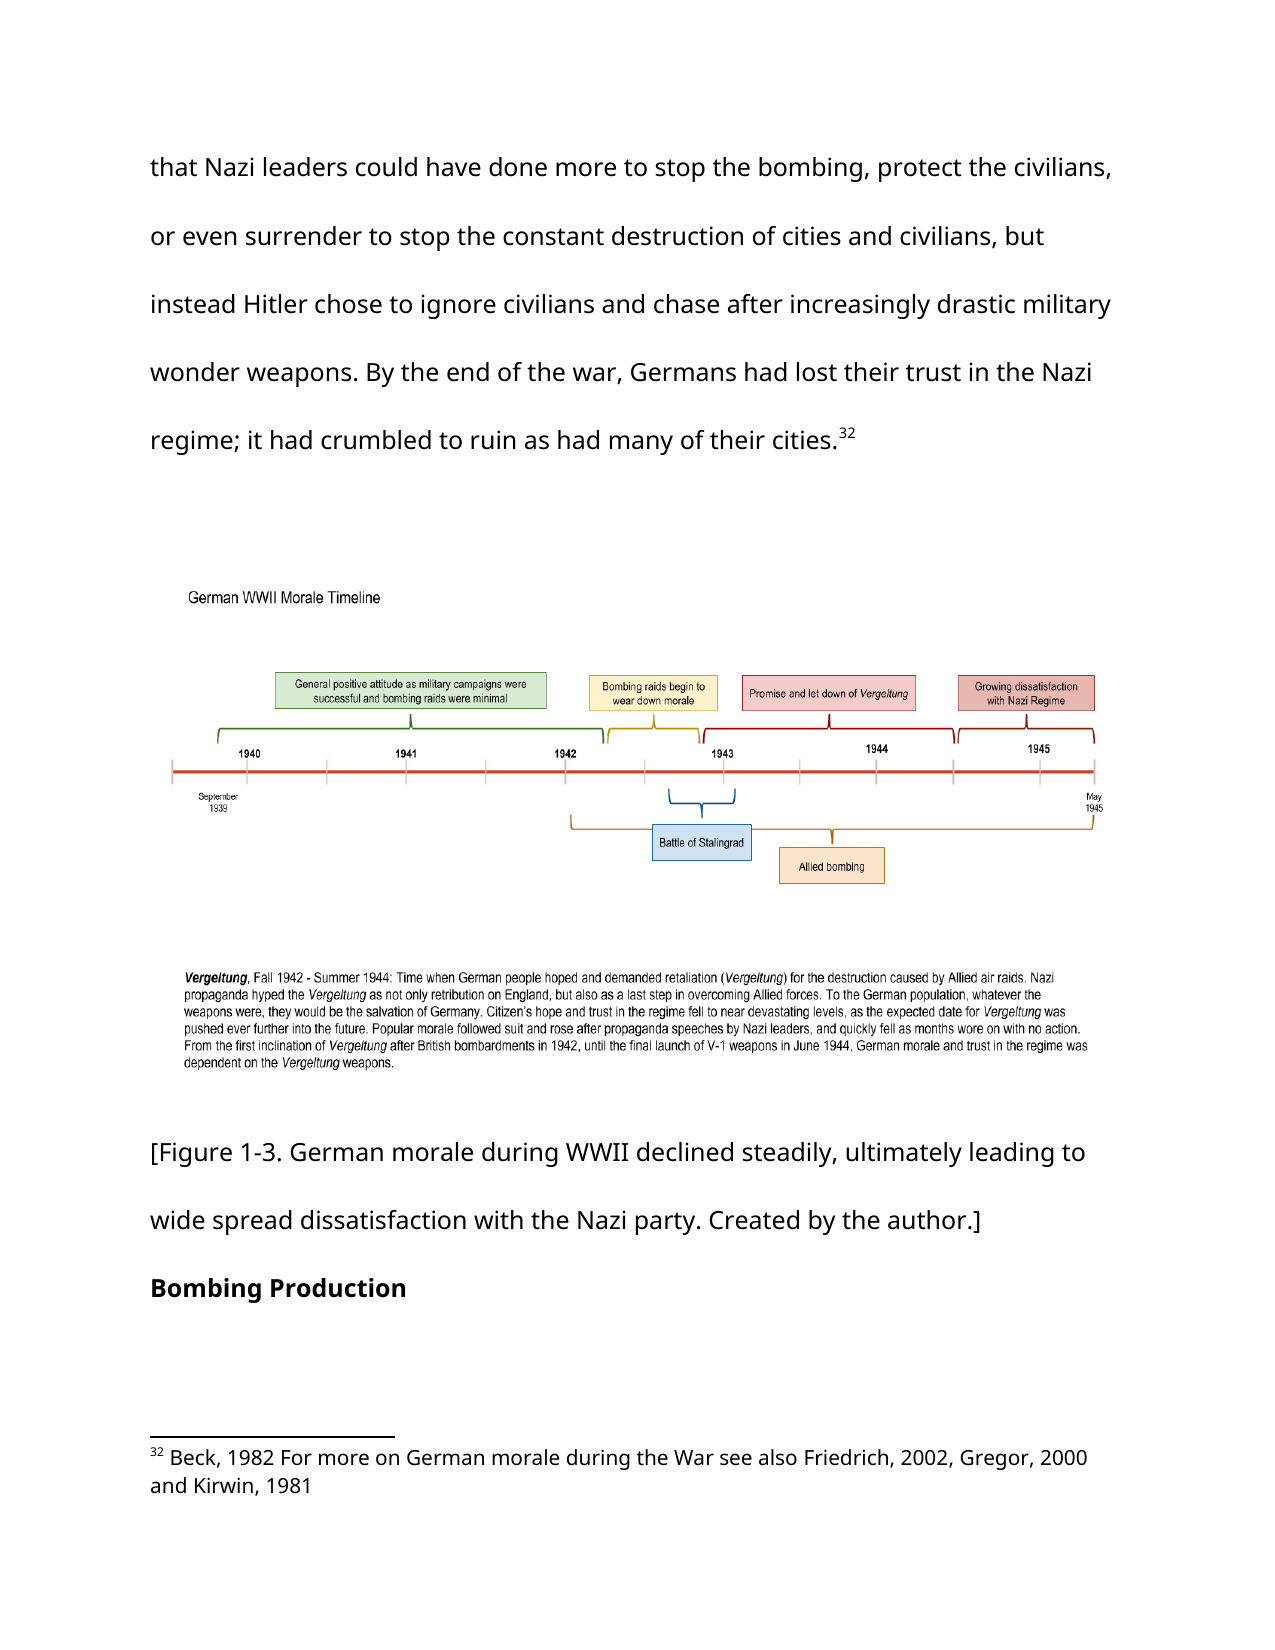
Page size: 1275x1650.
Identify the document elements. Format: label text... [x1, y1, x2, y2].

text [Figure 1-3. German morale during WWII declined steadily, ultimately leading to wide spread dissatisfaction with the Nazi party. Created by the author.] [150, 1135, 1125, 1237]
text that Nazi leaders could have done more to stop the bombing, protect the civilians, or even surrender to stop the constant destruction of cities and civilians, but instead Hitler chose to ignore civilians and chase after increasingly drastic military wonder weapons. By the end of the war, Germans had lost their trust in the Nazi regime; it had crumbled to ruin as had many of their cities. [150, 150, 1125, 457]
text Bombing Production [150, 1271, 1125, 1305]
text Beck, 1982 For more on German morale during the War see also Friedrich, 2002, Gregor, 2000 and Kirwin, 1981 [150, 1443, 1125, 1500]
picture [150, 558, 1125, 1101]
